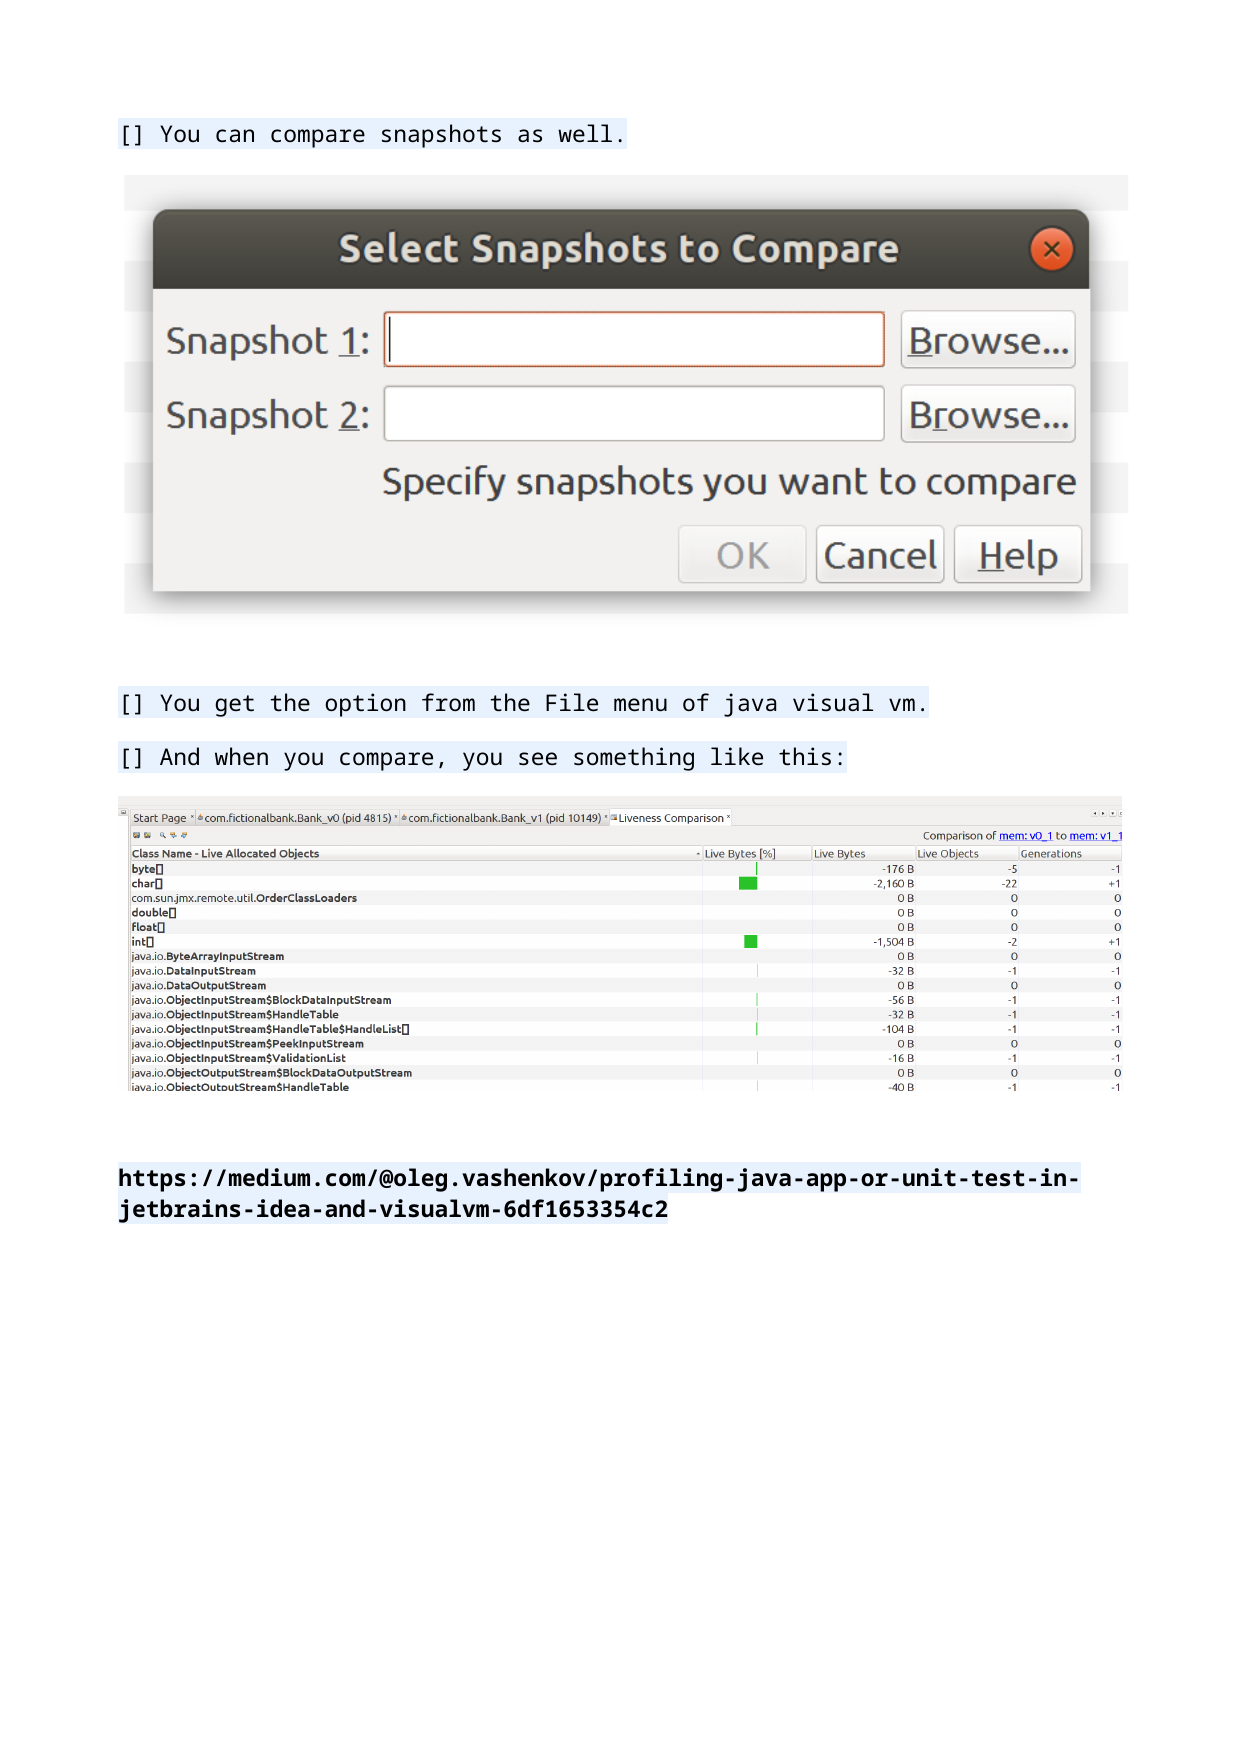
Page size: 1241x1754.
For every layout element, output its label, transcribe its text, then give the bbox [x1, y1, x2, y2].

picture [124, 175, 1129, 663]
text https://medium.com/@oleg.vashenkov/profiling-java-app-or-unit-test-in-jetbrains-idea-and-visualvm-6df1653354c2 [118, 1162, 1122, 1224]
picture [118, 796, 1123, 1091]
text [] You can compare snapshots as well. [118, 118, 1122, 149]
text [] You get the option from the File menu of java visual vm. [118, 686, 1122, 718]
text [] And when you compare, you see something like this: [118, 741, 1122, 773]
